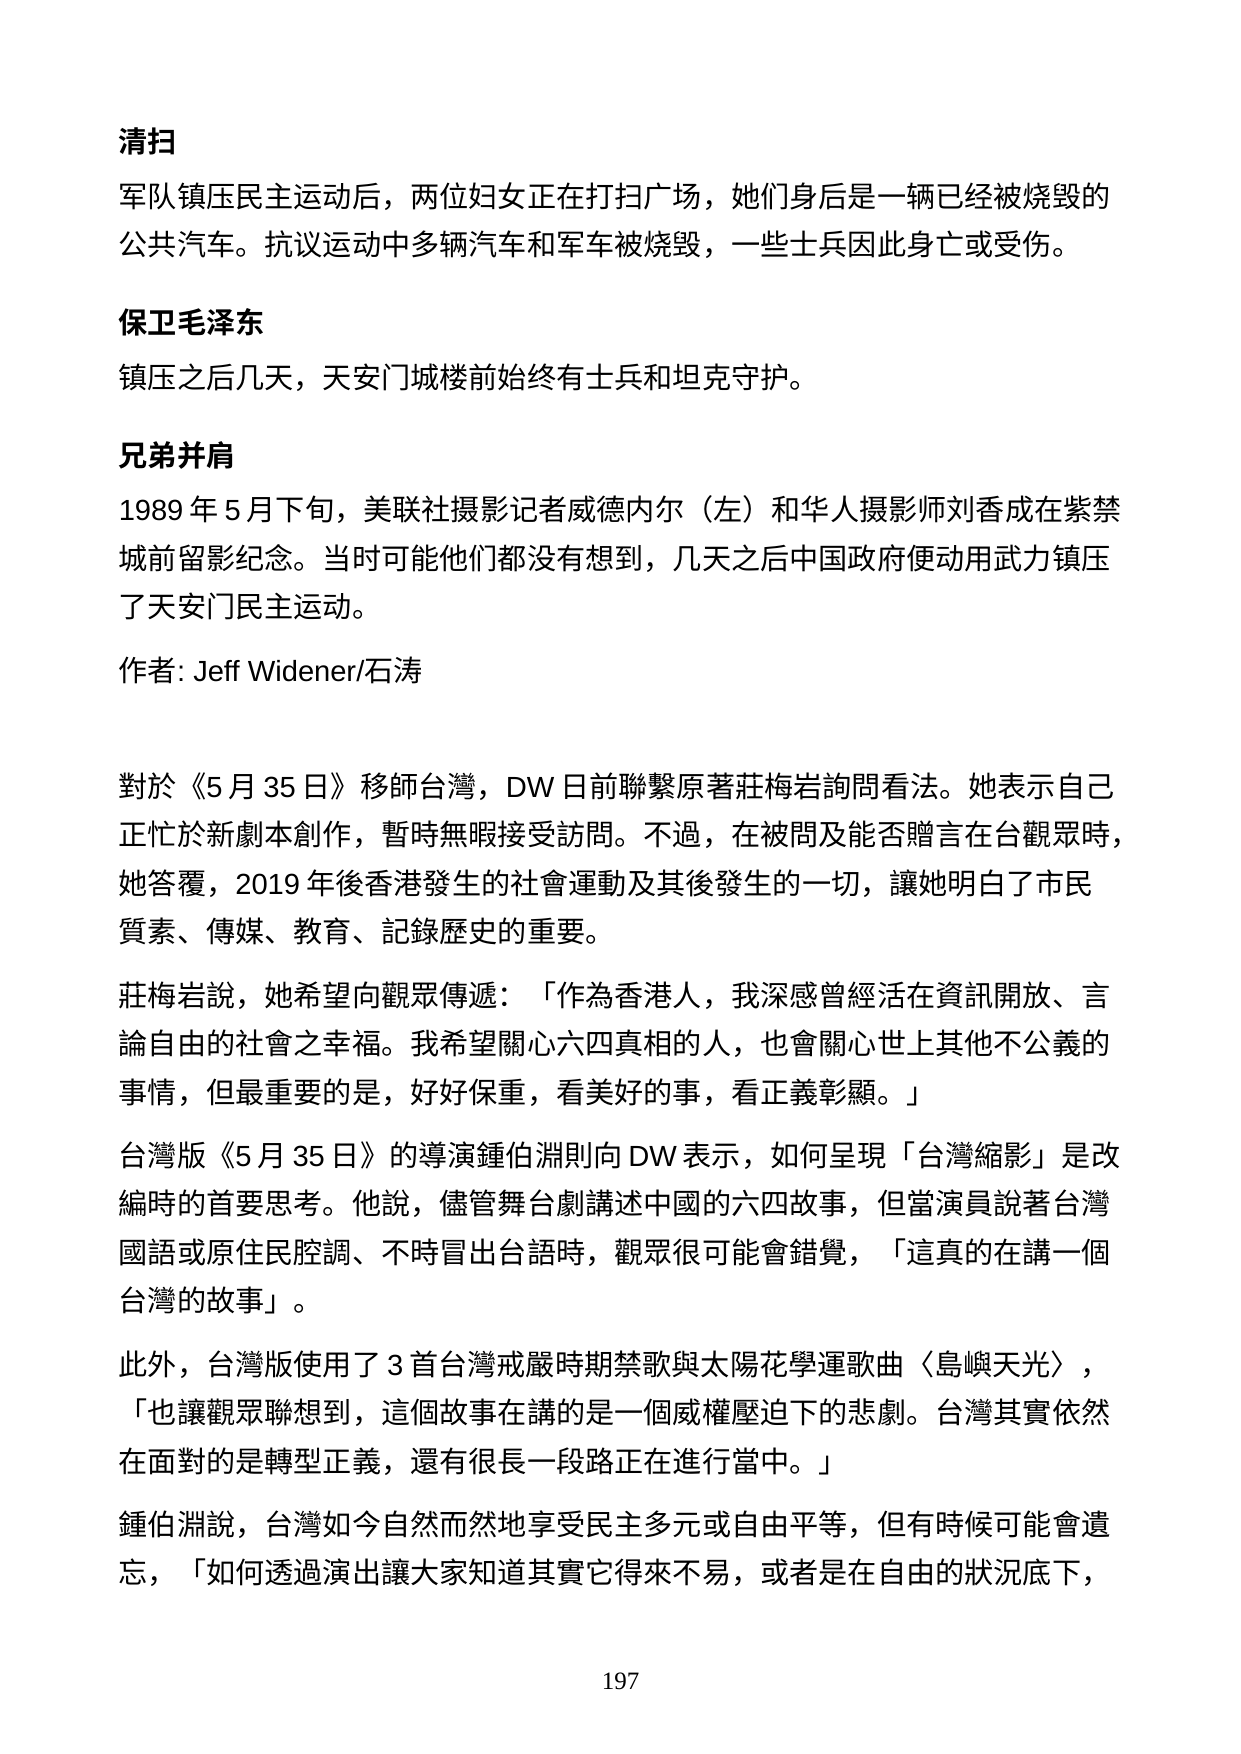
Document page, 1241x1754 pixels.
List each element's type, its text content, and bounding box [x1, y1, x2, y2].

text 對於《5月35日》移師台灣，DW日前聯繫原著莊梅岩詢問看法。她表示自己正忙於新劇本創作，暫時無暇接受訪問。不過，在被問及能否贈言在台觀眾時，她答覆，2019年後香港發生的社會運動及其後發生的一切，讓她明白了市民質素、傳媒、教育、記錄歷史的重要。 [118, 763, 1122, 951]
text 镇压之后几天，天安门城楼前始终有士兵和坦克守护。 [118, 354, 1122, 397]
text 鍾伯淵說，台灣如今自然而然地享受民主多元或自由平等，但有時候可能會遺忘，「如何透過演出讓大家知道其實它得來不易，或者是在自由的狀況底下， [118, 1501, 1122, 1592]
text 军队镇压民主运动后，两位妇女正在打扫广场，她们身后是一辆已经被烧毁的公共汽车。抗议运动中多辆汽车和军车被烧毁，一些士兵因此身亡或受伤。 [118, 173, 1122, 264]
text 莊梅岩說，她希望向觀眾傳遞：「作為香港人，我深感曾經活在資訊開放、言論自由的社會之幸福。我希望關心六四真相的人，也會關心世上其他不公義的事情，但最重要的是，好好保重，看美好的事，看正義彰顯。」 [118, 972, 1122, 1111]
subtitle 兄弟并肩 [118, 432, 1122, 474]
text 此外，台灣版使用了3首台灣戒嚴時期禁歌與太陽花學運歌曲〈島嶼天光〉，「也讓觀眾聯想到，這個故事在講的是一個威權壓迫下的悲劇。台灣其實依然在面對的是轉型正義，還有很長一段路正在進行當中。」 [118, 1341, 1122, 1480]
text 1989年5月下旬，美联社摄影记者威德内尔（左）和华人摄影师刘香成在紫禁城前留影纪念。当时可能他们都没有想到，几天之后中国政府便动用武力镇压了天安门民主运动。 [118, 487, 1122, 626]
subtitle 保卫毛泽东 [118, 299, 1122, 342]
subtitle 清扫 [118, 118, 1122, 161]
text 作者: Jeff Widener/石涛 [118, 647, 1122, 689]
text 台灣版《5月35日》的導演鍾伯淵則向DW表示，如何呈現「台灣縮影」是改編時的首要思考。他說，儘管舞台劇講述中國的六四故事，但當演員說著台灣國語或原住民腔調、不時冒出台語時，觀眾很可能會錯覺，「這真的在講一個台灣的故事」。 [118, 1132, 1122, 1320]
